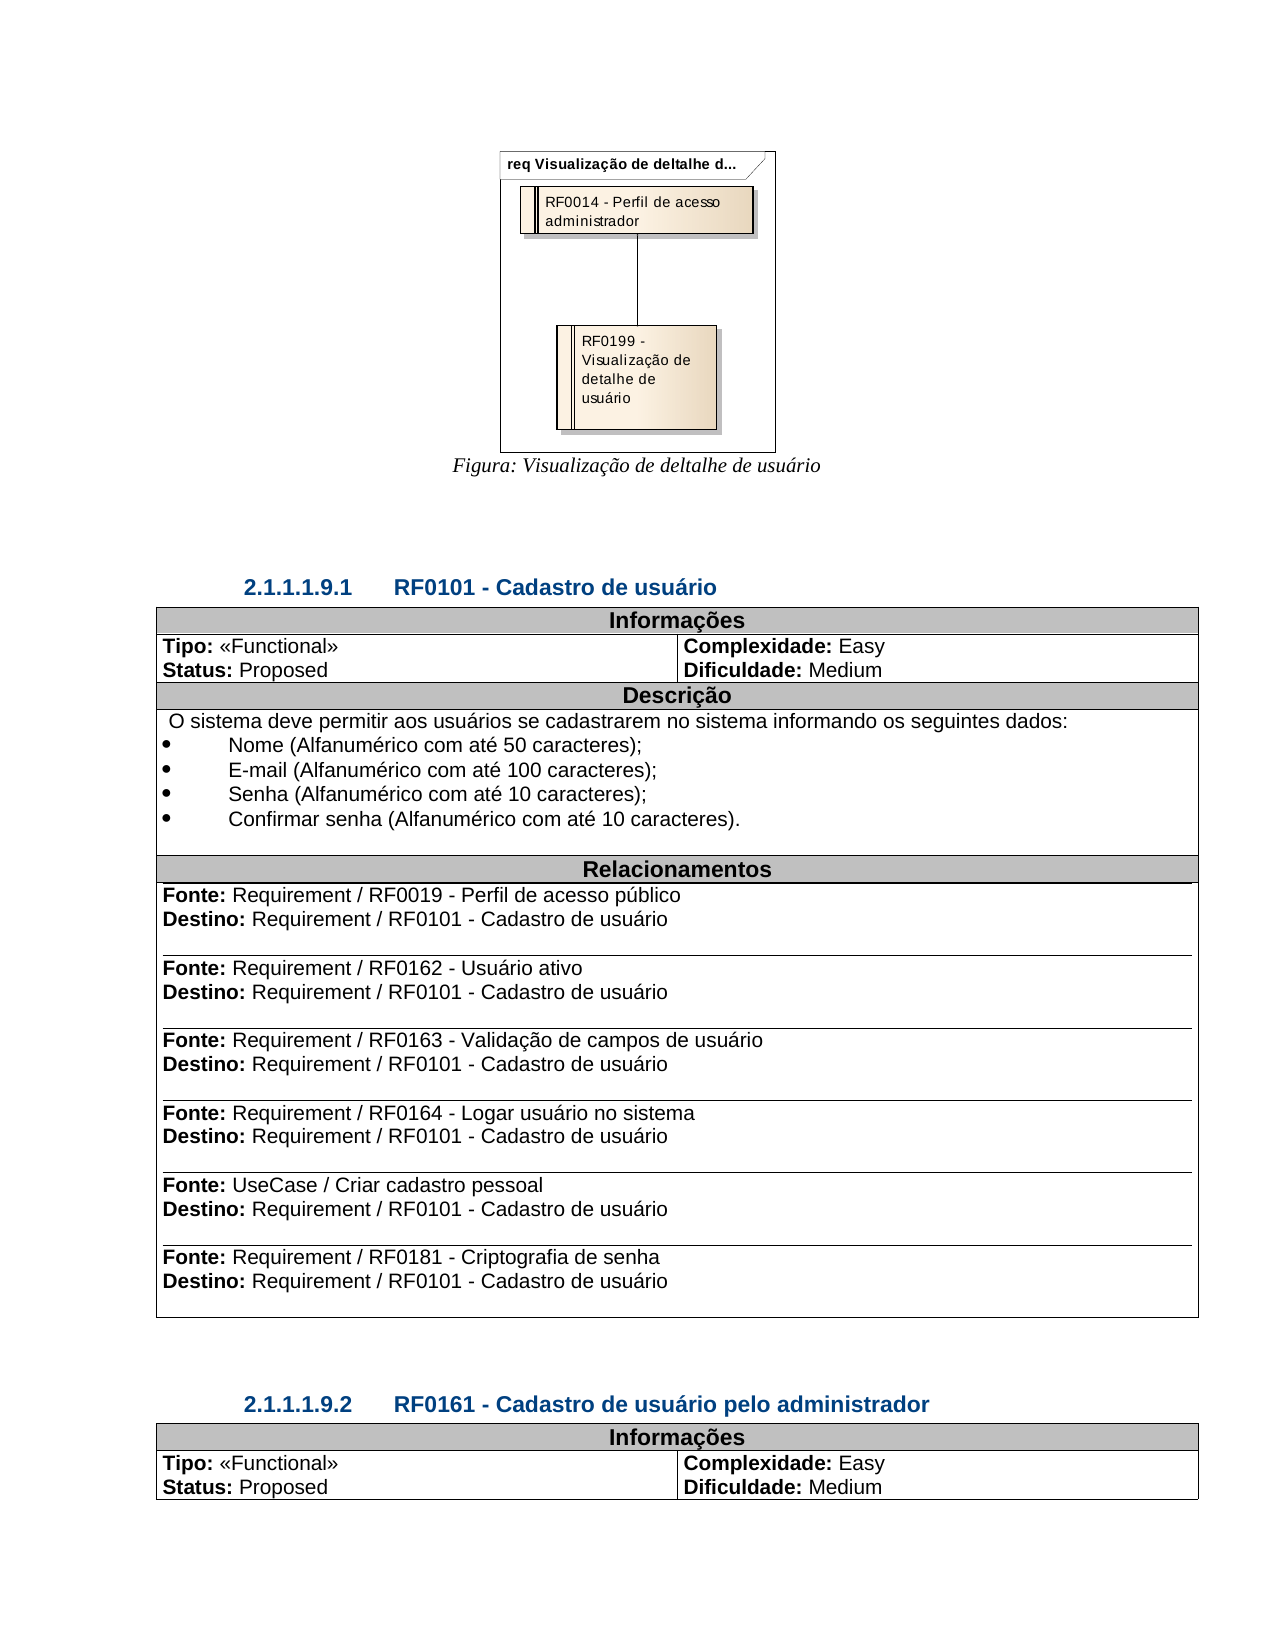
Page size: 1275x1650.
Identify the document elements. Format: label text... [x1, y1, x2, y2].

table_cell [157, 883, 1198, 1317]
list RF0161 - Cadastro de usuário pelo administrador [244, 1391, 1125, 1417]
table_cell O sistema deve permitir aos usuários se cadastrarem no sistema informando os seguintes dados: Nome (Alfanumérico com até 50 caracteres); E-mail (Alfanumérico com até 100 caracteres); Senha (Alfanumérico com até 10 caracteres); Confirmar senha (Alfanumérico com até 10 caracteres). [157, 710, 1198, 855]
table_header Fonte: Requirement / RF0019 - Perfil de acesso público Destino: Requirement / RF0101 - Cadastro de usuário [163, 884, 1192, 955]
table_cell Descrição [157, 683, 1198, 709]
table_header Informações [157, 1424, 1198, 1450]
table_cell Fonte: Requirement / RF0162 - Usuário ativo Destino: Requirement / RF0101 - Cadastro de usuário [163, 956, 1192, 1027]
table_cell Fonte: Requirement / RF0163 - Validação de campos de usuário Destino: Requirement / RF0101 - Cadastro de usuário [163, 1029, 1192, 1100]
table_cell Fonte: Requirement / RF0164 - Logar usuário no sistema Destino: Requirement / RF0101 - Cadastro de usuário [163, 1101, 1192, 1172]
table_cell Complexidade: Easy Dificuldade: Medium [678, 1451, 1198, 1498]
table_cell Fonte: Requirement / RF0181 - Criptografia de senha Destino: Requirement / RF0101 - Cadastro de usuário [163, 1246, 1192, 1317]
text Figura: Visualização de deltalhe de usuário [150, 453, 1125, 477]
table_cell Complexidade: Easy Dificuldade: Medium [678, 635, 1198, 682]
table_cell Relacionamentos [157, 856, 1198, 882]
table_cell Tipo: «Functional» Status: Proposed [157, 1451, 677, 1498]
table_cell Tipo: «Functional» Status: Proposed [157, 635, 677, 682]
table_header Informações [157, 608, 1198, 633]
table_cell Fonte: UseCase / Criar cadastro pessoal Destino: Requirement / RF0101 - Cadastro de usuário [163, 1173, 1192, 1244]
list RF0101 - Cadastro de usuário [244, 574, 1125, 600]
